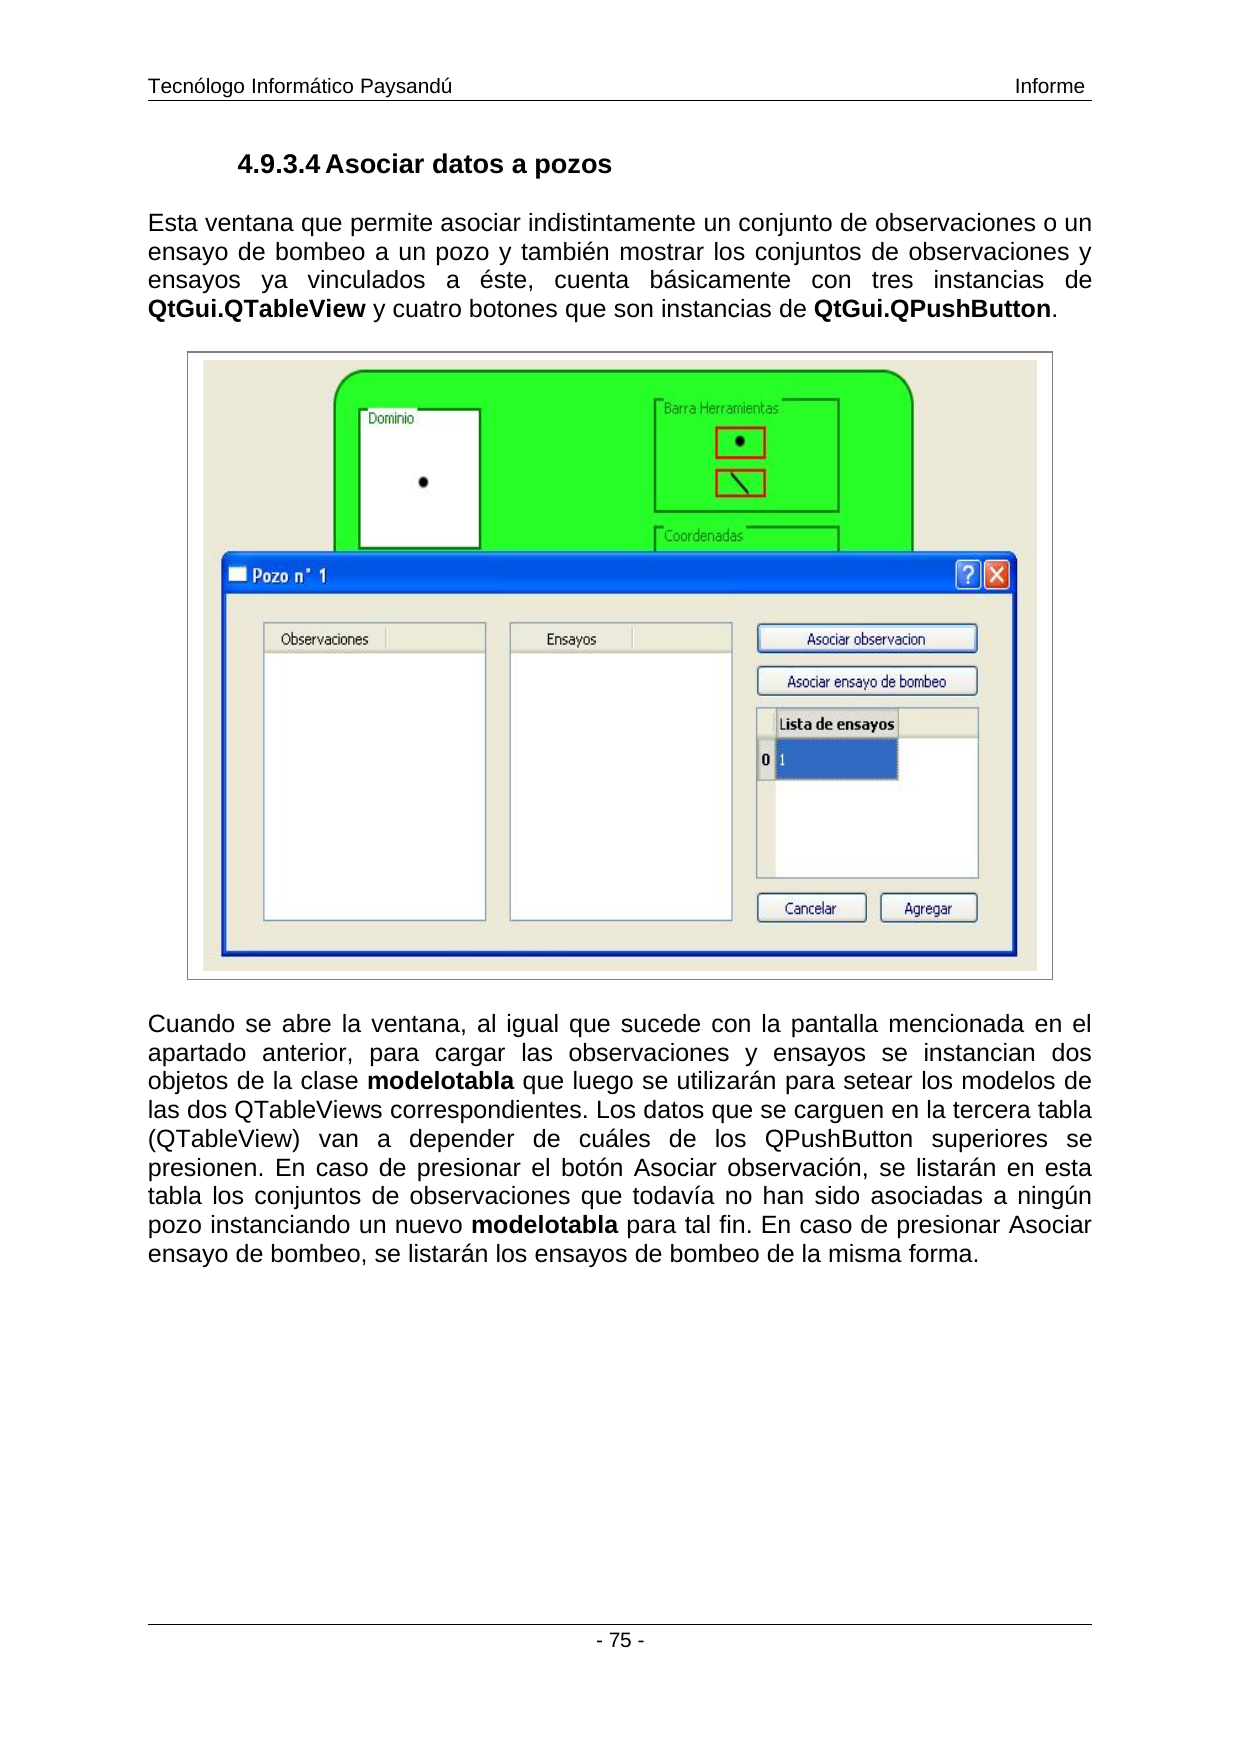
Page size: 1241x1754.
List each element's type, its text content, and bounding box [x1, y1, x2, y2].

text Cuando se abre la ventana, al igual que sucede con la pantalla mencionada en el apartado anterior, para cargar las observaciones y ensayos se instancian dos objetos de la clase modelotabla que luego se utilizarán para setear los modelos de las dos QTableViews correspondientes. Los datos que se carguen en la tercera tabla (QTableView) van a depender de cuáles de los QPushButton superiores se presionen. En caso de presionar el botón Asociar observación, se listarán en esta tabla los conjuntos de observaciones que todavía no han sido asociadas a ningún pozo instanciando un nuevo modelotabla para tal fin. En caso de presionar Asociar ensayo de bombeo, se listarán los ensayos de bombeo de la misma forma. [148, 1009, 1092, 1268]
subtitle Asociar datos a pozos [237, 148, 1092, 179]
picture [203, 360, 1037, 971]
text Esta ventana que permite asociar indistintamente un conjunto de observaciones o un ensayo de bombeo a un pozo y también mostrar los conjuntos de observaciones y ensayos ya vinculados a éste, cuenta básicamente con tres instancias de QtGui.QTableView y cuatro botones que son instancias de QtGui.QPushButton. [148, 208, 1092, 323]
